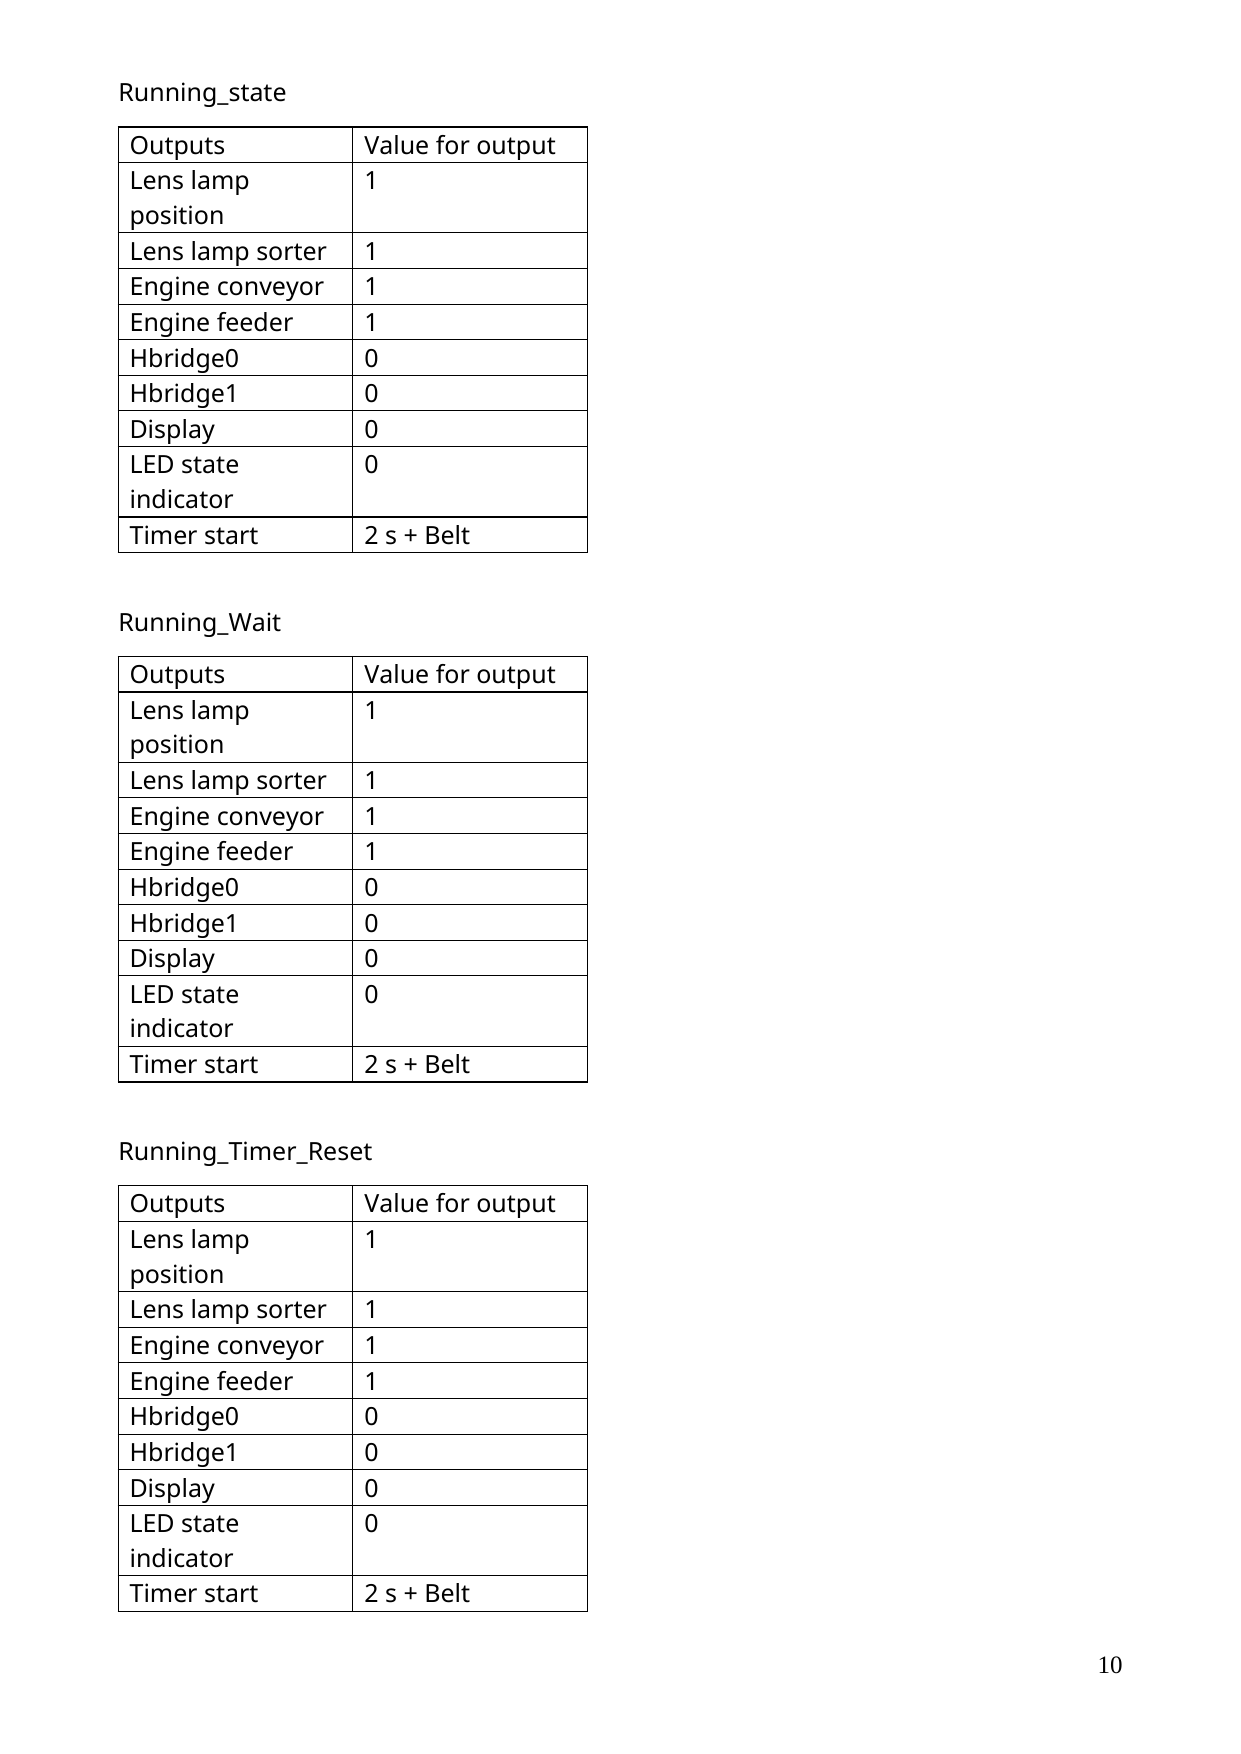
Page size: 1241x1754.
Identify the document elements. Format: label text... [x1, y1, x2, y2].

table_cell 1 [353, 763, 587, 797]
table_cell Engine conveyor [119, 269, 352, 303]
table_cell 0 [353, 447, 587, 516]
table_cell Lens lamp position [119, 693, 352, 762]
table_cell 2 s + Belt [353, 1576, 587, 1611]
table_cell 0 [353, 941, 587, 975]
table_cell Timer start [119, 1576, 352, 1611]
table_cell Lens lamp sorter [119, 763, 352, 797]
table_cell 1 [353, 693, 587, 762]
table_cell 1 [353, 1222, 587, 1291]
table_cell 2 s + Belt [353, 518, 587, 552]
table_cell LED state indicator [119, 976, 352, 1046]
table_cell Timer start [119, 518, 352, 552]
table_cell Engine feeder [119, 834, 352, 868]
table_cell 1 [353, 233, 587, 268]
table_cell 2 s + Belt [353, 1047, 587, 1081]
table_cell 1 [353, 1328, 587, 1362]
table_cell Hbridge0 [119, 340, 352, 375]
text Running_Wait [118, 604, 1122, 638]
text Running_Timer_Reset [118, 1134, 1122, 1168]
table_cell 0 [353, 411, 587, 446]
table_cell 0 [353, 870, 587, 904]
table_cell Engine conveyor [119, 1328, 352, 1362]
table_cell Engine conveyor [119, 798, 352, 833]
table_header Outputs [119, 128, 352, 162]
table_cell 1 [353, 1292, 587, 1327]
table_cell 0 [353, 976, 587, 1046]
table_cell 0 [353, 1435, 587, 1469]
text Running_state [118, 75, 1122, 109]
table_cell 1 [353, 269, 587, 303]
table_header Outputs [119, 1186, 352, 1221]
table_cell 1 [353, 834, 587, 868]
table_cell Hbridge0 [119, 1399, 352, 1433]
table_cell 0 [353, 340, 587, 375]
table_cell 0 [353, 1470, 587, 1505]
table_cell Display [119, 411, 352, 446]
table_cell Engine feeder [119, 1363, 352, 1398]
table_cell Display [119, 941, 352, 975]
table_header Value for output [353, 128, 587, 162]
table_header Value for output [353, 1186, 587, 1221]
table_cell Hbridge1 [119, 905, 352, 940]
table_header Value for output [353, 657, 587, 691]
table_cell Lens lamp sorter [119, 1292, 352, 1327]
table_header Outputs [119, 657, 352, 691]
table_cell 1 [353, 1363, 587, 1398]
table_cell 1 [353, 163, 587, 232]
table_cell 0 [353, 1399, 587, 1433]
table_cell Lens lamp position [119, 163, 352, 232]
table_cell LED state indicator [119, 1506, 352, 1575]
table_cell Lens lamp sorter [119, 233, 352, 268]
table_cell Lens lamp position [119, 1222, 352, 1291]
table_cell Hbridge0 [119, 870, 352, 904]
table_cell 0 [353, 1506, 587, 1575]
table_cell 1 [353, 798, 587, 833]
table_cell 1 [353, 305, 587, 339]
table_cell Hbridge1 [119, 1435, 352, 1469]
table_cell Display [119, 1470, 352, 1505]
table_cell 0 [353, 376, 587, 410]
table_cell 0 [353, 905, 587, 940]
table_cell LED state indicator [119, 447, 352, 516]
table_cell Engine feeder [119, 305, 352, 339]
table_cell Hbridge1 [119, 376, 352, 410]
table_cell Timer start [119, 1047, 352, 1081]
